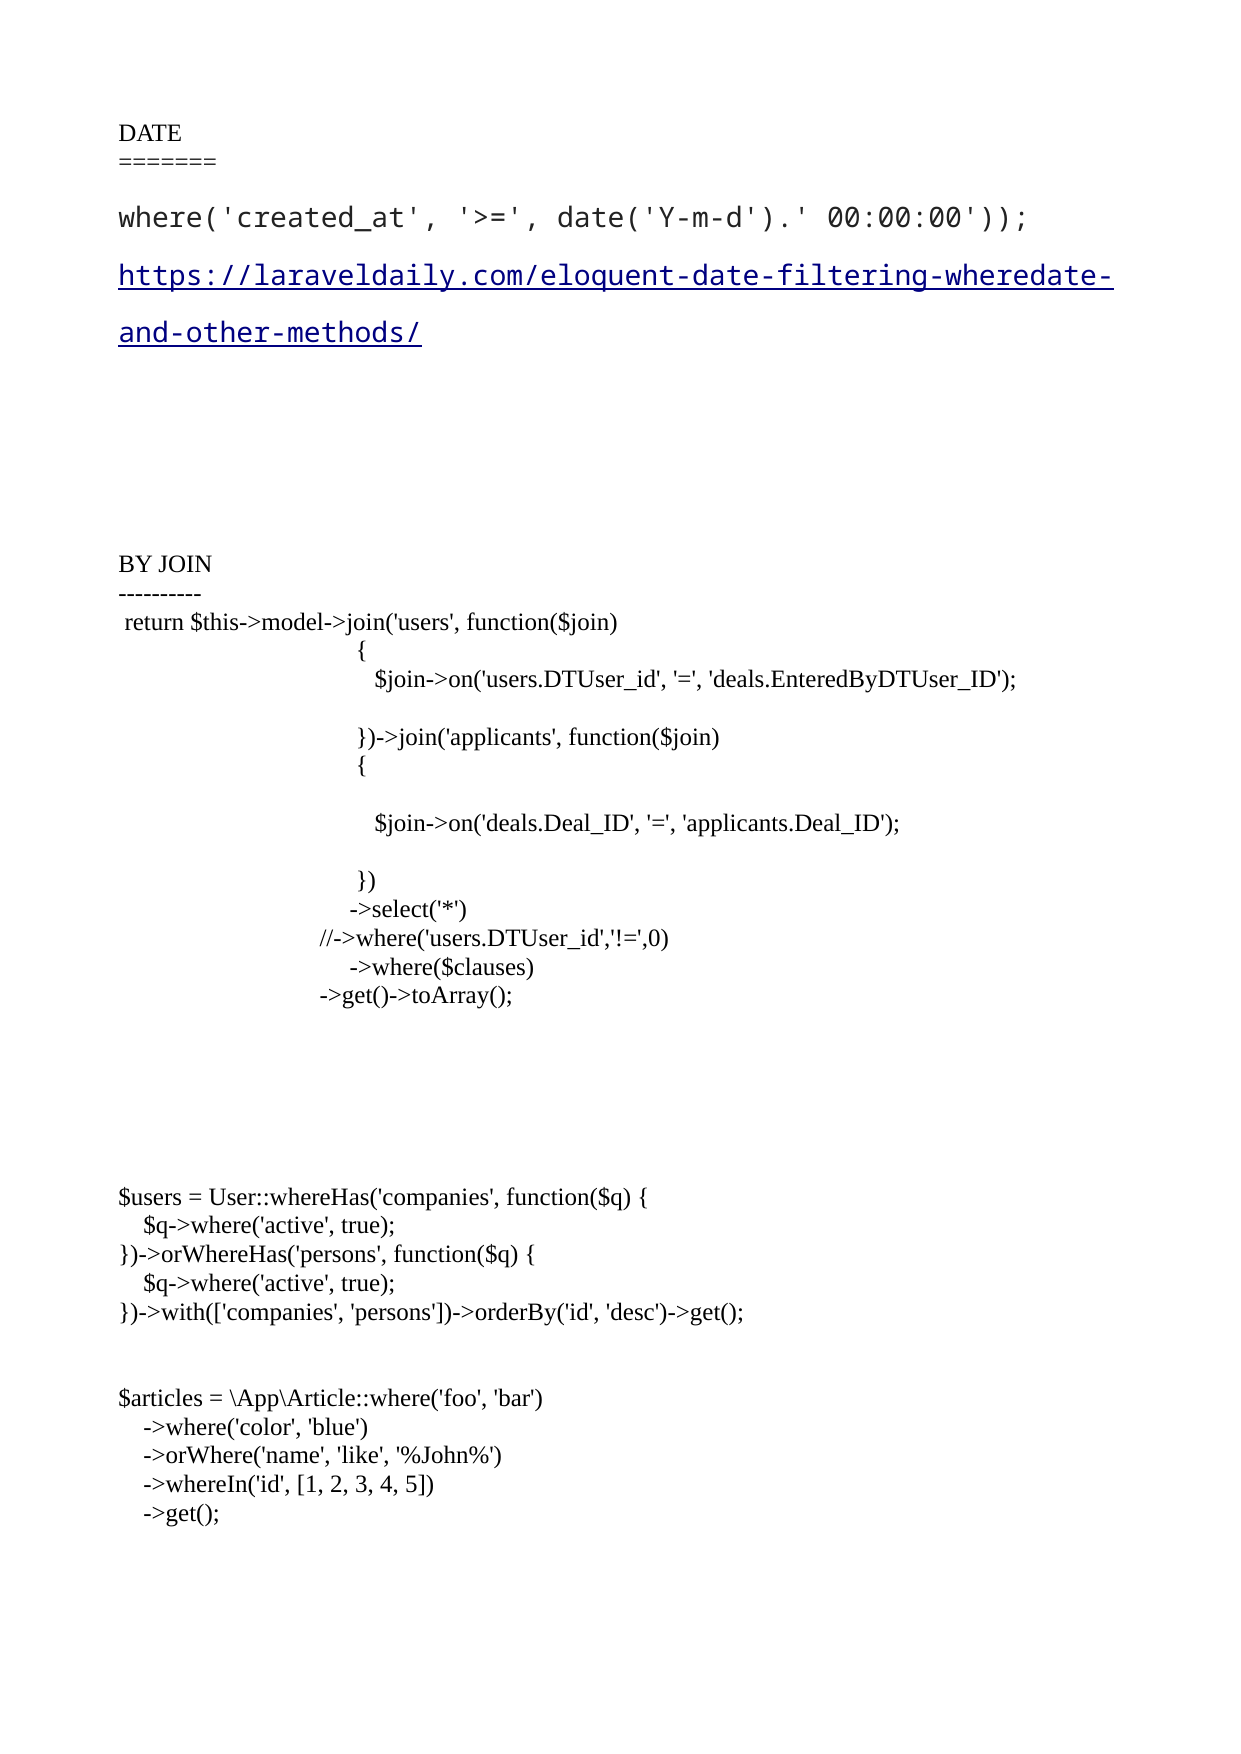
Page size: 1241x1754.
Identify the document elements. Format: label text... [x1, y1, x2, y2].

text })->join('applicants', function($join) [118, 722, 1122, 751]
text ->where('color', 'blue') [118, 1412, 1122, 1441]
text $articles = \App\Article::where('foo', 'bar') [118, 1383, 1122, 1412]
text })->orWhereHas('persons', function($q) { [118, 1239, 1122, 1268]
text https://laraveldaily.com/eloquent-date-filtering-wheredate-and-other-methods/ [118, 236, 1122, 351]
text where('created_at', '>=', date('Y-m-d').' 00:00:00')); [118, 176, 1122, 236]
text })->with(['companies', 'persons'])->orderBy('id', 'desc')->get(); [118, 1297, 1122, 1326]
text ->get()->toArray(); [118, 981, 1122, 1009]
text ->where($clauses) [118, 952, 1122, 981]
text ->select('*') [118, 894, 1122, 923]
text }) [118, 866, 1122, 894]
text ->orWhere('name', 'like', '%John%') [118, 1441, 1122, 1469]
text DATE [118, 118, 1122, 147]
text $q->where('active', true); [118, 1268, 1122, 1297]
text { [118, 636, 1122, 664]
text $join->on('deals.Deal_ID', '=', 'applicants.Deal_ID'); [118, 808, 1122, 837]
text $q->where('active', true); [118, 1211, 1122, 1239]
text ---------- [118, 578, 1122, 607]
text ->whereIn('id', [1, 2, 3, 4, 5]) [118, 1469, 1122, 1498]
text ->get(); [118, 1498, 1122, 1527]
text return $this->model->join('users', function($join) [118, 607, 1122, 636]
text $users = User::whereHas('companies', function($q) { [118, 1182, 1122, 1211]
text //->where('users.DTUser_id','!=',0) [118, 923, 1122, 952]
text BY JOIN [118, 549, 1122, 578]
text { [118, 751, 1122, 779]
text $join->on('users.DTUser_id', '=', 'deals.EnteredByDTUser_ID'); [118, 664, 1122, 693]
text ======= [118, 147, 1122, 176]
